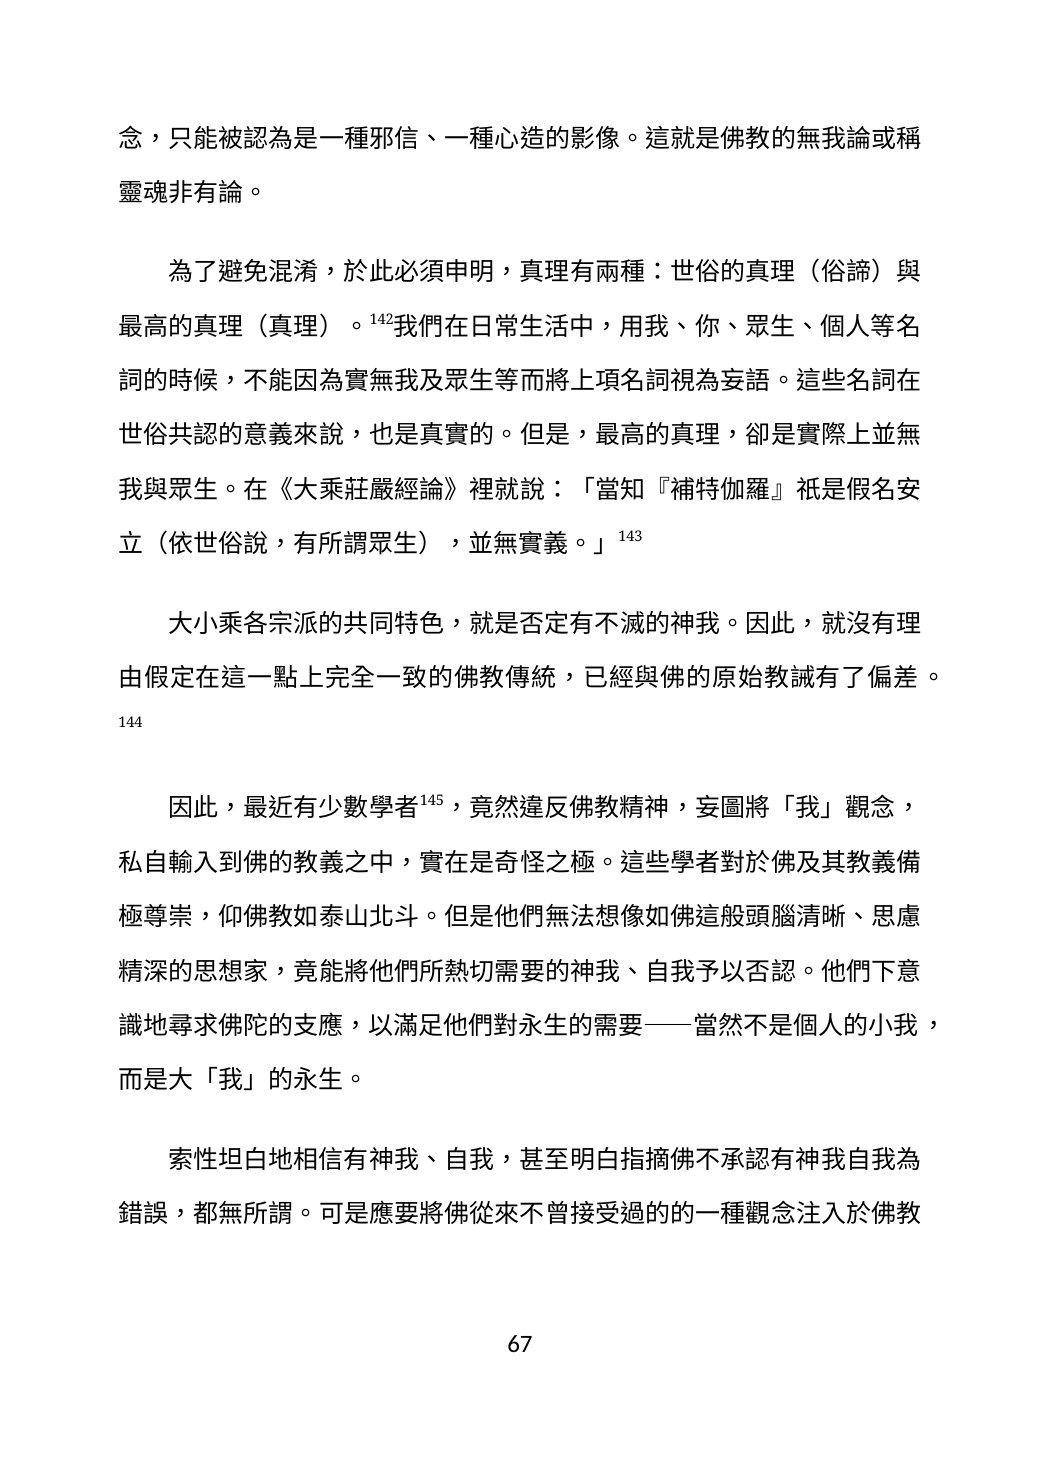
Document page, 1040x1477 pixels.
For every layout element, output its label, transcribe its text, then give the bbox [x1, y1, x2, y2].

text 索性坦白地相信有神我、自我，甚至明白指摘佛不承認有神我自我為錯誤，都無所謂。可是應要將佛從來不曾接受過的的一種觀念注入於佛教 [118, 1139, 921, 1230]
text 大小乘各宗派的共同特色，就是否定有不滅的神我。因此，就沒有理由假定在這一點上完全一致的佛教傳統，已經與佛的原始教誡有了偏差。 [118, 603, 921, 746]
text 為了避免混淆，於此必須申明，真理有兩種：世俗的真理（俗諦）與最高的真理（真理）。我們在日常生活中，用我、你、眾生、個人等名詞的時候，不能因為實無我及眾生等而將上項名詞視為妄語。這些名詞在世俗共認的意義來說，也是真實的。但是，最高的真理，卻是實際上並無我與眾生。在《大乘莊嚴經論》裡就說：「當知『補特伽羅』祇是假名安立（依世俗說，有所謂眾生），並無實義。」 [118, 252, 921, 560]
text 念，只能被認為是一種邪信、一種心造的影像。這就是佛教的無我論或稱靈魂非有論。 [118, 118, 921, 209]
text 因此，最近有少數學者，竟然違反佛教精神，妄圖將「我」觀念，私自輸入到佛的教義之中，實在是奇怪之極。這些學者對於佛及其教義備極尊崇，仰佛教如泰山北斗。但是他們無法想像如佛這般頭腦清晰、思慮精深的思想家，竟能將他們所熱切需要的神我、自我予以否認。他們下意識地尋求佛陀的支應，以滿足他們對永生的需要——當然不是個人的小我，而是大「我」的永生。 [118, 788, 921, 1096]
